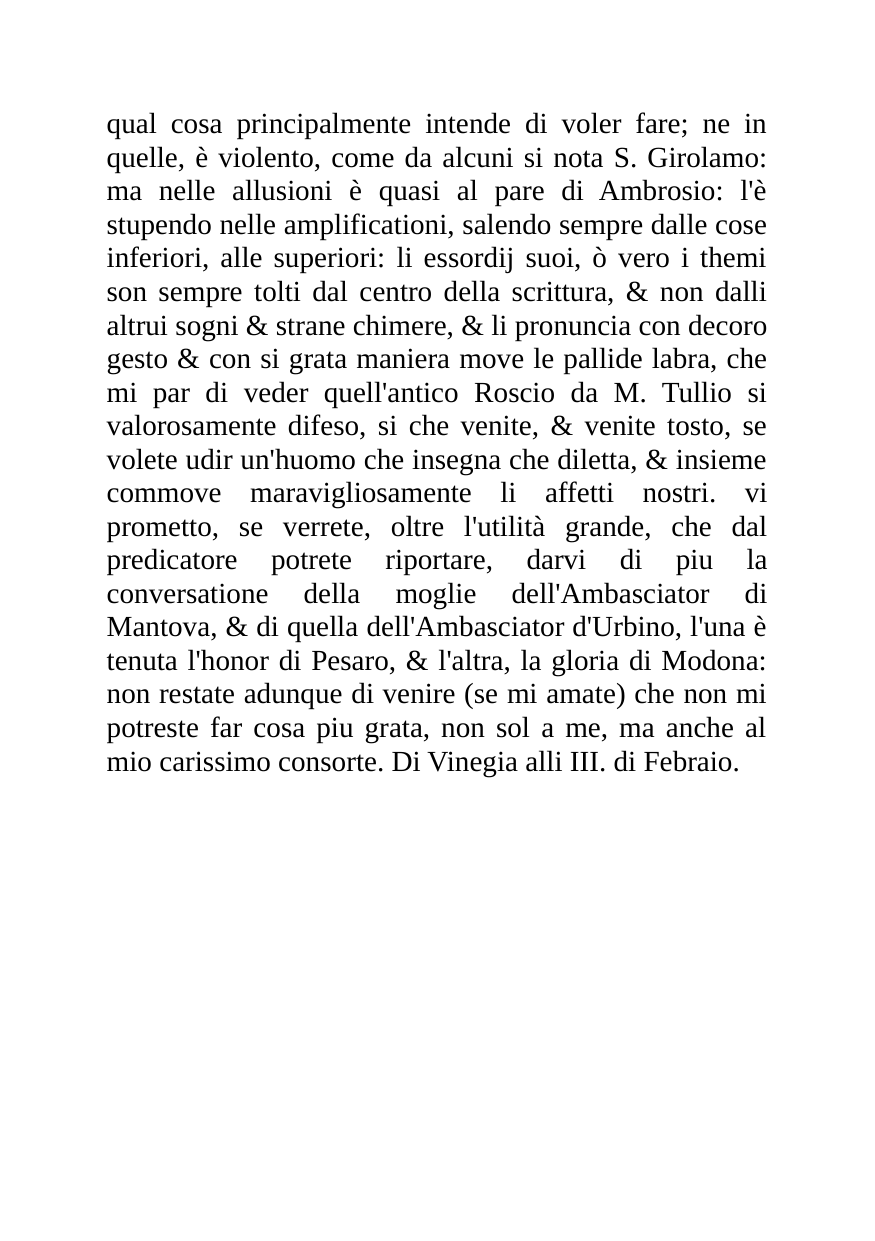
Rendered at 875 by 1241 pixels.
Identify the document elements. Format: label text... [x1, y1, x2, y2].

text qual cosa principalmente intende di voler fare; ne in quelle, è violento, come da alcuni si nota S. Girolamo: ma nelle allusioni è quasi al pare di Ambrosio: l'è stupendo nelle amplificationi, salendo sempre dalle cose inferiori, alle superiori: li essordij suoi, ò vero i themi son sempre tolti dal centro della scrittura, & non dalli altrui sogni & strane chimere, & li pronuncia con decoro gesto & con si grata maniera move le pallide labra, che mi par di veder quell'antico Roscio da M. Tullio si valorosamente difeso, si che venite, & venite tosto, se volete udir un'huomo che insegna che diletta, & insieme commove maravigliosamente li affetti nostri. vi prometto, se verrete, oltre l'utilità grande, che dal predicatore potrete riportare, darvi di piu la conversatione della moglie dell'Ambasciator di Mantova, & di quella dell'Ambasciator d'Urbino, l'una è tenuta l'honor di Pesaro, & l'altra, la gloria di Modona: non restate adunque di venire (se mi amate) che non mi potreste far cosa piu grata, non sol a me, ma anche al mio carissimo consorte. Di Vinegia alli III. di Febraio. [106, 106, 768, 777]
